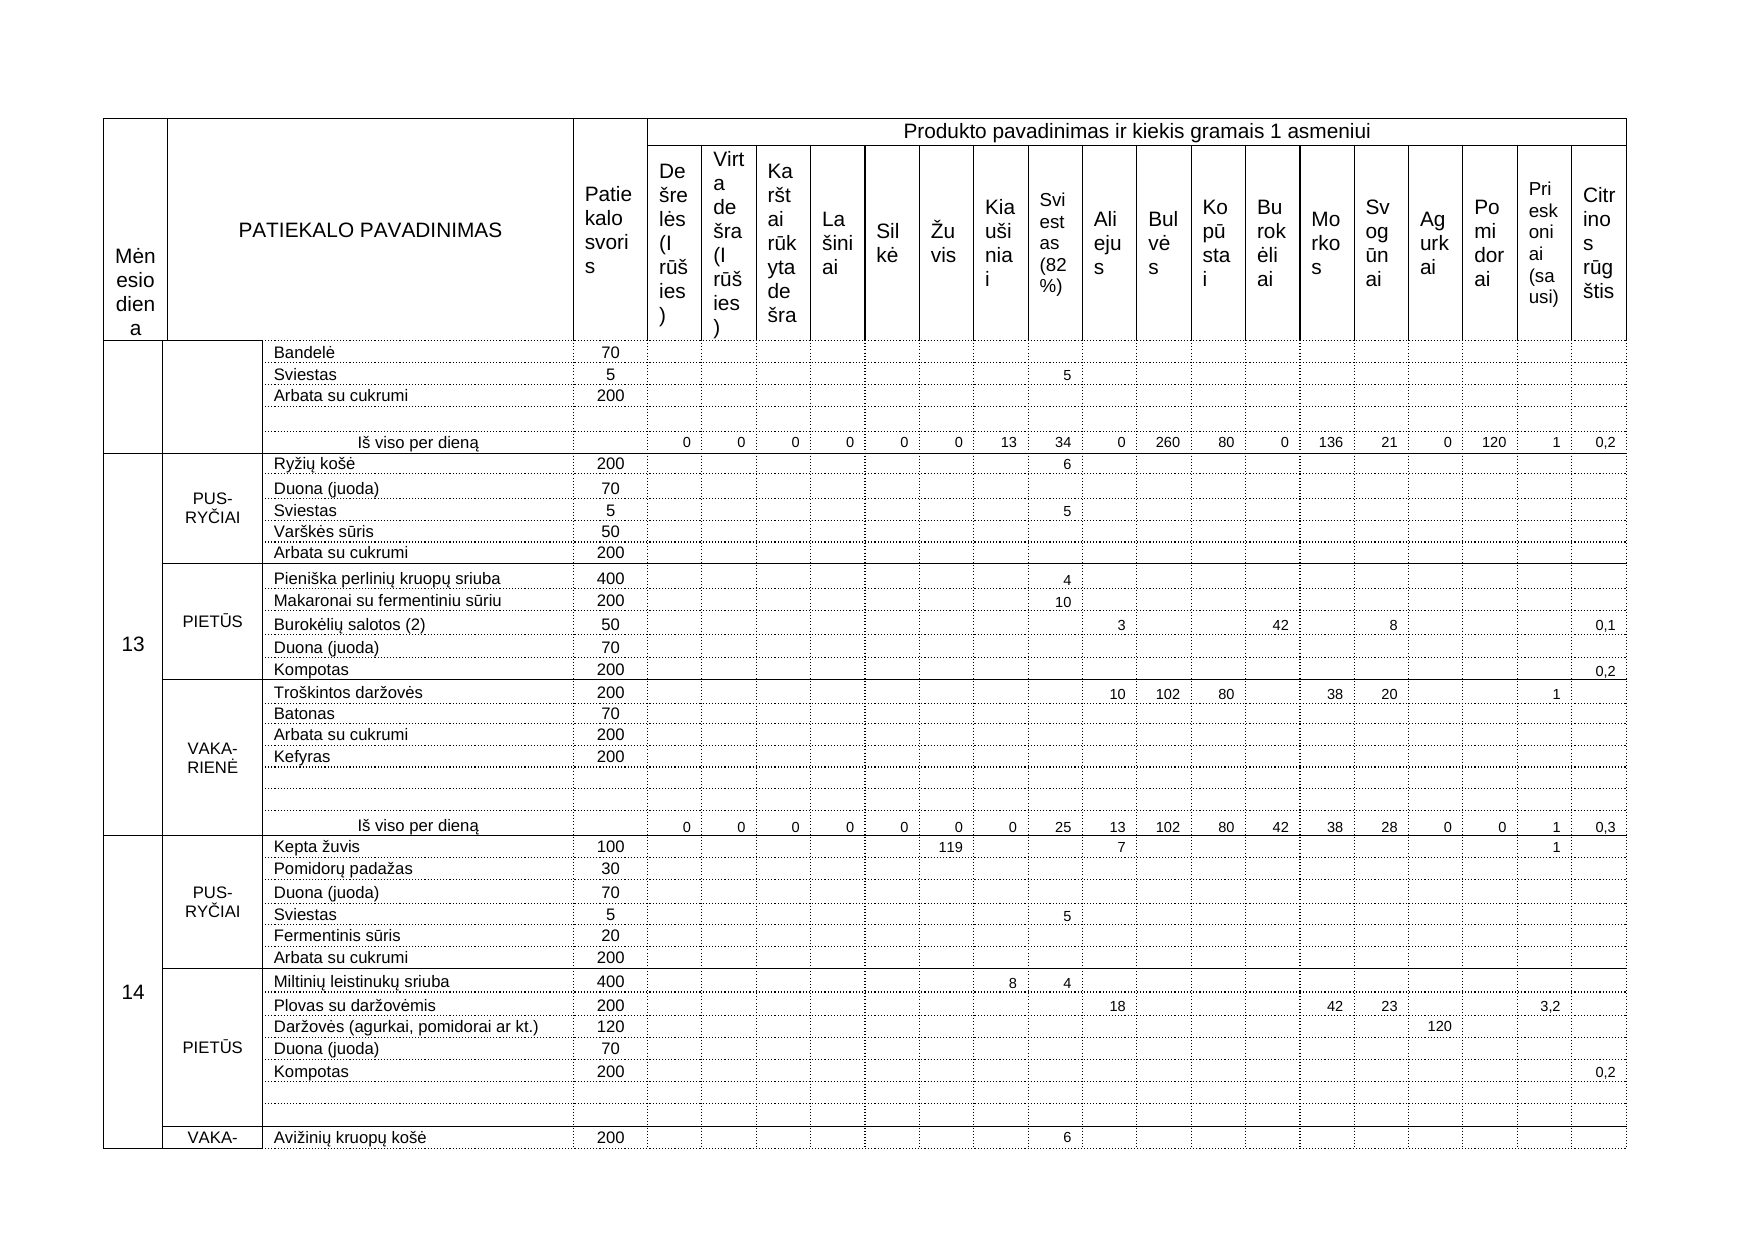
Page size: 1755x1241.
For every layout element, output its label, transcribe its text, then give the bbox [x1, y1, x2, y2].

table_cell [811, 703, 865, 723]
table_cell [1517, 1015, 1572, 1037]
table_cell [1354, 1037, 1408, 1059]
table_cell [1517, 588, 1572, 610]
table_cell [1517, 406, 1572, 431]
table_cell Batonas [263, 703, 573, 723]
table_cell [974, 879, 1028, 902]
table_cell [1191, 723, 1246, 744]
table_cell Žuvis [920, 146, 973, 340]
table_cell [1354, 903, 1408, 924]
table_cell 0 [648, 810, 702, 835]
table_cell [865, 610, 919, 634]
table_cell 28 [1354, 810, 1408, 835]
table_cell [865, 723, 919, 744]
table_cell [756, 946, 811, 968]
table_cell [702, 1103, 756, 1126]
table_cell [865, 1081, 919, 1102]
table_cell [1463, 657, 1517, 679]
table_cell [1300, 541, 1354, 563]
table_header Produkto pavadinimas ir kiekis gramais 1 asmeniui [648, 119, 1626, 145]
table_cell [1409, 634, 1463, 657]
table_cell [974, 836, 1028, 857]
table_cell [1572, 340, 1627, 362]
table_cell 0 [702, 810, 756, 835]
table_cell [648, 766, 702, 788]
table_cell [811, 541, 865, 563]
table_cell [974, 1059, 1028, 1081]
table_cell [648, 610, 702, 634]
table_cell 200 [573, 946, 648, 968]
table_cell 200 [573, 680, 648, 702]
table_cell 1 [1517, 836, 1572, 857]
table_cell [865, 969, 919, 991]
table_cell [648, 520, 702, 541]
table_cell 1 [1517, 680, 1572, 702]
table_cell [1572, 969, 1627, 991]
table_cell [1246, 406, 1300, 431]
table_cell [974, 610, 1028, 634]
table_cell [756, 745, 811, 766]
table_cell [1300, 588, 1354, 610]
table_cell Miltinių leistinukų sriuba [263, 969, 573, 991]
table_cell [702, 991, 756, 1015]
table_cell 5 [1028, 362, 1082, 384]
table_cell [974, 1037, 1028, 1059]
table_cell [702, 879, 756, 902]
table_cell [974, 454, 1028, 473]
table_cell [1191, 454, 1246, 473]
table_cell [1300, 766, 1354, 788]
table_cell [756, 406, 811, 431]
table_cell Sviestas [263, 362, 573, 384]
table_cell [702, 969, 756, 991]
table_cell [756, 969, 811, 991]
table_cell [1463, 588, 1517, 610]
table_cell 70 [573, 879, 648, 902]
table_cell [1354, 924, 1408, 946]
table_cell [1572, 1103, 1627, 1126]
table_cell [1572, 564, 1627, 588]
table_cell [756, 788, 811, 810]
table_cell [1246, 634, 1300, 657]
table_cell [865, 1015, 919, 1037]
table_cell Prieskoniai (sausi) [1518, 146, 1571, 340]
table_cell Silkė [866, 146, 919, 340]
table_cell 70 [573, 634, 648, 657]
table_cell [1028, 541, 1082, 563]
table_cell [1246, 340, 1300, 362]
table_cell [919, 1127, 974, 1148]
table_cell 0 [811, 431, 865, 452]
table_cell [756, 564, 811, 588]
table_cell [1246, 1059, 1300, 1081]
table_cell [1517, 788, 1572, 810]
table_header PATIEKALO PAVADINIMAS [168, 119, 573, 340]
table_cell [1028, 946, 1082, 968]
table_cell [1354, 520, 1408, 541]
table_cell 3,2 [1517, 991, 1572, 1015]
table_cell [648, 362, 702, 384]
table_cell [1191, 1127, 1246, 1148]
table_cell [811, 1103, 865, 1126]
table_cell [919, 473, 974, 498]
table_cell [919, 657, 974, 679]
table_cell [974, 745, 1028, 766]
table_cell [702, 541, 756, 563]
table_cell [1246, 498, 1300, 519]
table_cell [1354, 836, 1408, 857]
table_cell [756, 836, 811, 857]
table_cell [1300, 1037, 1354, 1059]
table_cell [974, 1127, 1028, 1148]
table_cell [1354, 384, 1408, 406]
table_cell [1300, 903, 1354, 924]
table_cell [919, 1103, 974, 1126]
table_cell [1354, 340, 1408, 362]
table_cell [1028, 1059, 1082, 1081]
table_cell [1463, 473, 1517, 498]
table_cell [1409, 588, 1463, 610]
table_cell [974, 924, 1028, 946]
table_cell [1463, 1059, 1517, 1081]
table_cell [811, 857, 865, 879]
table_cell 102 [1137, 680, 1191, 702]
table_cell [702, 498, 756, 519]
table_cell Dešrelės (I rūšies) [648, 146, 701, 340]
table_cell [1191, 903, 1246, 924]
table_cell [1463, 991, 1517, 1015]
table_cell [702, 454, 756, 473]
table_cell [648, 991, 702, 1015]
table_cell 119 [919, 836, 974, 857]
table_cell Duona (juoda) [263, 634, 573, 657]
table_cell [1246, 745, 1300, 766]
table_cell [1300, 657, 1354, 679]
table_cell 0 [756, 431, 811, 452]
table_cell [1409, 610, 1463, 634]
table_cell [919, 703, 974, 723]
table_cell [1028, 857, 1082, 879]
table_cell [1137, 473, 1191, 498]
table_cell [811, 745, 865, 766]
table_cell 200 [573, 745, 648, 766]
table_cell [919, 498, 974, 519]
table_cell [1246, 857, 1300, 879]
table_cell [1463, 384, 1517, 406]
table_cell 0 [919, 810, 974, 835]
table_cell [1409, 924, 1463, 946]
table_cell 13 [974, 431, 1028, 452]
table_cell [1137, 498, 1191, 519]
table_cell Arbata su cukrumi [263, 384, 573, 406]
table_cell [648, 473, 702, 498]
table_cell [1517, 362, 1572, 384]
table_cell [1354, 1127, 1408, 1148]
table_cell [1572, 454, 1627, 473]
table_cell 102 [1137, 810, 1191, 835]
table_cell 0,2 [1572, 657, 1627, 679]
table_cell [1028, 384, 1082, 406]
table_cell [573, 788, 648, 810]
table_cell 5 [573, 362, 648, 384]
table_cell [1083, 384, 1137, 406]
table_cell [1354, 1103, 1408, 1126]
table_cell [756, 857, 811, 879]
table_cell 30 [573, 857, 648, 879]
table_cell [811, 1127, 865, 1148]
table_cell [1246, 836, 1300, 857]
table_cell [1517, 454, 1572, 473]
table_cell [1191, 703, 1246, 723]
table_cell 14 [104, 836, 162, 1148]
table_cell Burokėliai [1246, 146, 1299, 340]
table_cell [811, 454, 865, 473]
table_cell [811, 520, 865, 541]
table_cell [1572, 991, 1627, 1015]
table_cell [1137, 610, 1191, 634]
table_cell [263, 788, 573, 810]
table_cell [756, 879, 811, 902]
table_cell [1517, 520, 1572, 541]
table_cell [756, 498, 811, 519]
table_cell 0 [865, 810, 919, 835]
table_cell [1083, 406, 1137, 431]
table_cell 42 [1246, 810, 1300, 835]
table_cell [1028, 879, 1082, 902]
table_cell [573, 406, 648, 431]
table_cell [865, 541, 919, 563]
table_cell [865, 384, 919, 406]
table_cell [1409, 1081, 1463, 1102]
table_cell 200 [573, 657, 648, 679]
table_cell [1300, 946, 1354, 968]
table_cell [1300, 1081, 1354, 1102]
table_cell 38 [1300, 810, 1354, 835]
table_cell [756, 1103, 811, 1126]
table_cell Sviestas (82 %) [1029, 146, 1082, 340]
table_cell [1572, 1081, 1627, 1102]
table_cell Citrinos rūgštis [1572, 146, 1626, 340]
table_cell [1354, 454, 1408, 473]
table_cell [756, 1127, 811, 1148]
table_cell [1246, 473, 1300, 498]
table_cell [1083, 766, 1137, 788]
table_cell [648, 857, 702, 879]
table_cell [1354, 564, 1408, 588]
table_cell [1083, 1127, 1137, 1148]
table_cell [648, 340, 702, 362]
table_cell [865, 564, 919, 588]
table_cell [1137, 836, 1191, 857]
table_cell 200 [573, 454, 648, 473]
table_cell [1517, 473, 1572, 498]
table_cell 200 [573, 991, 648, 1015]
table_cell Ryžių košė [263, 454, 573, 473]
table_cell [1300, 1059, 1354, 1081]
table_cell [1137, 1037, 1191, 1059]
table_cell 80 [1191, 431, 1246, 452]
table_cell [756, 454, 811, 473]
table_cell [811, 384, 865, 406]
table_cell [1409, 903, 1463, 924]
table_cell [1409, 1103, 1463, 1126]
table_cell [811, 1015, 865, 1037]
table_cell [1083, 657, 1137, 679]
table_cell 260 [1137, 431, 1191, 452]
table_cell Bulvės [1137, 146, 1191, 340]
table_cell [1083, 564, 1137, 588]
table_cell [1300, 879, 1354, 902]
table_cell [974, 406, 1028, 431]
table_cell [811, 924, 865, 946]
table_cell [1463, 680, 1517, 702]
table_cell [811, 1081, 865, 1102]
table_cell 5 [1028, 903, 1082, 924]
table_cell [1083, 703, 1137, 723]
table_cell [1083, 541, 1137, 563]
table_cell [1028, 788, 1082, 810]
table_cell [702, 1059, 756, 1081]
table_cell [1409, 362, 1463, 384]
table_cell [1572, 473, 1627, 498]
table_cell [1409, 473, 1463, 498]
table_cell [1463, 520, 1517, 541]
table_cell [648, 1127, 702, 1148]
table_cell [1191, 541, 1246, 563]
table_cell 120 [1463, 431, 1517, 452]
table_cell [1191, 745, 1246, 766]
table_cell [756, 1037, 811, 1059]
table_cell [919, 788, 974, 810]
table_cell [1137, 788, 1191, 810]
table_cell 0,1 [1572, 610, 1627, 634]
table_cell [1517, 969, 1572, 991]
table_cell [702, 473, 756, 498]
table_cell [1083, 454, 1137, 473]
table_cell [648, 903, 702, 924]
table_cell Burokėlių salotos (2) [263, 610, 573, 634]
table_cell 136 [1300, 431, 1354, 452]
table_cell [1137, 766, 1191, 788]
table_cell [919, 991, 974, 1015]
table_cell [811, 879, 865, 902]
table_cell [1463, 857, 1517, 879]
table_cell [648, 969, 702, 991]
table_cell [1028, 924, 1082, 946]
table_cell [1517, 1127, 1572, 1148]
table_cell [1572, 766, 1627, 788]
table_cell [1191, 1081, 1246, 1102]
table_cell [648, 879, 702, 902]
table_cell [811, 766, 865, 788]
table_cell [1409, 745, 1463, 766]
table_cell [811, 362, 865, 384]
table_cell [1354, 473, 1408, 498]
table_cell [865, 362, 919, 384]
table_cell [1137, 1127, 1191, 1148]
table_cell [1137, 362, 1191, 384]
table_cell [919, 924, 974, 946]
table_cell [974, 680, 1028, 702]
table_cell [1137, 745, 1191, 766]
table_cell [974, 634, 1028, 657]
table_cell [811, 991, 865, 1015]
table_cell [1028, 634, 1082, 657]
table_cell [1517, 610, 1572, 634]
table_cell [1083, 879, 1137, 902]
table_cell [974, 1015, 1028, 1037]
table_cell [1300, 969, 1354, 991]
table_cell [1409, 541, 1463, 563]
table_cell [1246, 541, 1300, 563]
table_cell [1354, 541, 1408, 563]
table_cell 8 [1354, 610, 1408, 634]
table_cell [919, 1015, 974, 1037]
table_cell [263, 1103, 573, 1126]
table_cell [974, 588, 1028, 610]
table_cell Svogūnai [1355, 146, 1408, 340]
table_cell [702, 588, 756, 610]
table_cell [648, 836, 702, 857]
table_cell Kompotas [263, 657, 573, 679]
table_cell [1517, 498, 1572, 519]
table_cell [1028, 473, 1082, 498]
table_cell [1246, 879, 1300, 902]
table_cell [919, 362, 974, 384]
table_cell [1517, 903, 1572, 924]
table_cell [756, 924, 811, 946]
table_cell Pomidorų padažas [263, 857, 573, 879]
table_cell 70 [573, 1037, 648, 1059]
table_cell [1083, 924, 1137, 946]
table_cell [702, 340, 756, 362]
table_cell [1463, 745, 1517, 766]
table_cell [702, 924, 756, 946]
table_cell Aliejus [1083, 146, 1136, 340]
table_cell [1028, 703, 1082, 723]
table_cell [1409, 564, 1463, 588]
table_cell [702, 564, 756, 588]
table_cell [1028, 723, 1082, 744]
table_cell [1572, 362, 1627, 384]
table_cell [1246, 1127, 1300, 1148]
table_cell [919, 610, 974, 634]
table_cell 23 [1354, 991, 1408, 1015]
table_cell [1191, 946, 1246, 968]
table_cell [1409, 406, 1463, 431]
table_cell [1409, 766, 1463, 788]
table_cell [811, 588, 865, 610]
table_cell Kiaušiniai [974, 146, 1028, 340]
table_cell Bandelė [263, 340, 573, 362]
table_cell [1246, 766, 1300, 788]
table_cell [648, 1103, 702, 1126]
table_cell [1572, 857, 1627, 879]
table_cell [1137, 384, 1191, 406]
table_cell [919, 969, 974, 991]
table_cell [1191, 1103, 1246, 1126]
table_cell [1463, 610, 1517, 634]
table_cell [1463, 362, 1517, 384]
table_cell [648, 1037, 702, 1059]
table_cell [104, 341, 162, 452]
table_cell Plovas su daržovėmis [263, 991, 573, 1015]
table_cell [919, 1037, 974, 1059]
table_cell [974, 657, 1028, 679]
table_cell Virta dešra (I rūšies) [702, 146, 756, 340]
table_cell [1463, 340, 1517, 362]
table_cell [1300, 1015, 1354, 1037]
table_cell [974, 1081, 1028, 1102]
table_cell [648, 723, 702, 744]
table_cell [1409, 454, 1463, 473]
table_cell [1517, 1037, 1572, 1059]
table_cell [1354, 788, 1408, 810]
table_cell 0 [648, 431, 702, 452]
table_cell [1409, 946, 1463, 968]
table_cell 25 [1028, 810, 1082, 835]
table_cell 400 [573, 969, 648, 991]
table_cell [919, 406, 974, 431]
table_cell [1246, 680, 1300, 702]
table_cell [1191, 879, 1246, 902]
table_cell [648, 703, 702, 723]
table_cell [1354, 1081, 1408, 1102]
table_cell [1463, 1015, 1517, 1037]
table_cell [865, 634, 919, 657]
table_cell [1137, 520, 1191, 541]
table_cell 200 [573, 588, 648, 610]
table_cell [1083, 745, 1137, 766]
table_cell 80 [1191, 810, 1246, 835]
table_cell [1191, 498, 1246, 519]
table_cell [919, 564, 974, 588]
table_cell [919, 454, 974, 473]
table_cell 70 [573, 473, 648, 498]
table_cell 42 [1300, 991, 1354, 1015]
table_cell 7 [1083, 836, 1137, 857]
table_cell [1028, 1081, 1082, 1102]
table_cell [1300, 836, 1354, 857]
table_cell [1354, 657, 1408, 679]
table_cell [1300, 788, 1354, 810]
table_cell 42 [1246, 610, 1300, 634]
table_cell Agurkai [1409, 146, 1462, 340]
table_cell [974, 946, 1028, 968]
table_cell [1083, 340, 1137, 362]
table_cell [865, 946, 919, 968]
table_cell [1409, 1037, 1463, 1059]
table_cell [811, 903, 865, 924]
table_cell Arbata su cukrumi [263, 946, 573, 968]
table_cell [1028, 520, 1082, 541]
table_cell 0 [1246, 431, 1300, 452]
table_cell [648, 1015, 702, 1037]
table_cell [1300, 610, 1354, 634]
table_cell [919, 766, 974, 788]
table_cell [756, 1015, 811, 1037]
table_cell 0 [974, 810, 1028, 835]
table_cell [1137, 946, 1191, 968]
table_cell [1191, 657, 1246, 679]
table_cell [1517, 541, 1572, 563]
table_cell [756, 384, 811, 406]
table_cell [1354, 634, 1408, 657]
table_cell Avižinių kruopų košė [263, 1127, 573, 1148]
table_cell [1246, 588, 1300, 610]
table_cell [1246, 723, 1300, 744]
table_cell [1028, 406, 1082, 431]
table_cell Iš viso per dieną [263, 810, 573, 835]
table_cell [1517, 924, 1572, 946]
table_cell [974, 498, 1028, 519]
table_cell [865, 903, 919, 924]
table_cell [865, 879, 919, 902]
table_cell [811, 564, 865, 588]
table_cell [702, 788, 756, 810]
table_cell 8 [974, 969, 1028, 991]
table_cell [811, 340, 865, 362]
table_cell [919, 745, 974, 766]
table_cell [1191, 969, 1246, 991]
table_cell [811, 723, 865, 744]
table_cell [811, 634, 865, 657]
table_cell Pieniška perlinių kruopų sriuba [263, 564, 573, 588]
table_cell [1300, 1103, 1354, 1126]
table_cell [1083, 946, 1137, 968]
table_cell [1409, 1059, 1463, 1081]
table_cell [1463, 903, 1517, 924]
table_cell [702, 766, 756, 788]
table_cell [974, 788, 1028, 810]
table_cell [1572, 498, 1627, 519]
table_cell 70 [573, 703, 648, 723]
table_cell [919, 1059, 974, 1081]
table_cell [756, 991, 811, 1015]
table_cell [919, 634, 974, 657]
table_cell 5 [573, 903, 648, 924]
table_cell 80 [1191, 680, 1246, 702]
table_cell [1409, 384, 1463, 406]
table_cell [1083, 520, 1137, 541]
table_cell Duona (juoda) [263, 1037, 573, 1059]
table_cell 4 [1028, 969, 1082, 991]
table_cell [1409, 498, 1463, 519]
table_cell [1463, 879, 1517, 902]
table_cell [865, 520, 919, 541]
table_cell 21 [1354, 431, 1408, 452]
table_cell [974, 991, 1028, 1015]
table_cell [1463, 836, 1517, 857]
table_cell [1191, 766, 1246, 788]
table_cell [1246, 991, 1300, 1015]
table_cell [1246, 454, 1300, 473]
table_cell [1517, 1059, 1572, 1081]
table_cell [919, 946, 974, 968]
table_cell [865, 1037, 919, 1059]
table_cell Daržovės (agurkai, pomidorai ar kt.) [263, 1015, 573, 1037]
table_cell [648, 946, 702, 968]
table_cell [756, 340, 811, 362]
table_cell [1572, 946, 1627, 968]
table_cell 0 [865, 431, 919, 452]
table_header Patiekalo svoris [574, 119, 647, 340]
table_cell 200 [573, 1127, 648, 1148]
table_header Mėnesio diena [104, 119, 167, 340]
table_cell [1191, 473, 1246, 498]
table_cell [1083, 788, 1137, 810]
table_cell [702, 903, 756, 924]
table_cell [1300, 520, 1354, 541]
table_cell [756, 520, 811, 541]
table_cell [919, 723, 974, 744]
table_cell [1137, 340, 1191, 362]
table_cell [1354, 857, 1408, 879]
table_cell [1191, 1037, 1246, 1059]
table_cell Duona (juoda) [263, 879, 573, 902]
table_cell [1463, 498, 1517, 519]
table_cell [1300, 703, 1354, 723]
table_cell [1083, 723, 1137, 744]
table_cell [1083, 1081, 1137, 1102]
table_cell [1137, 924, 1191, 946]
table_cell [1517, 766, 1572, 788]
table_cell [1191, 362, 1246, 384]
table_cell [1517, 384, 1572, 406]
table_cell [702, 946, 756, 968]
table_cell [1083, 903, 1137, 924]
table_cell [163, 341, 262, 452]
table_cell [648, 1081, 702, 1102]
table_cell [702, 362, 756, 384]
table_cell [1300, 454, 1354, 473]
table_cell [1300, 564, 1354, 588]
table_cell Arbata su cukrumi [263, 723, 573, 744]
table_cell [1083, 1015, 1137, 1037]
table_cell [1083, 473, 1137, 498]
table_cell [756, 541, 811, 563]
table_cell [1246, 384, 1300, 406]
table_cell [756, 903, 811, 924]
table_cell [865, 473, 919, 498]
table_cell PUS- RYČIAI [163, 454, 262, 563]
table_cell 0 [919, 431, 974, 452]
table_cell [811, 657, 865, 679]
table_cell 10 [1083, 680, 1137, 702]
table_cell 13 [1083, 810, 1137, 835]
table_cell Fermentinis sūris [263, 924, 573, 946]
table_cell [974, 703, 1028, 723]
table_cell [648, 384, 702, 406]
table_cell [974, 857, 1028, 879]
table_cell [1572, 634, 1627, 657]
table_cell [865, 588, 919, 610]
table_cell [1572, 541, 1627, 563]
table_cell [1137, 657, 1191, 679]
table_cell [1083, 362, 1137, 384]
table_cell [648, 406, 702, 431]
table_cell [1246, 1081, 1300, 1102]
table_cell [1572, 703, 1627, 723]
table_cell [1137, 857, 1191, 879]
table_cell [1191, 634, 1246, 657]
table_cell 120 [1409, 1015, 1463, 1037]
table_cell [974, 520, 1028, 541]
table_cell [1354, 406, 1408, 431]
table_cell 38 [1300, 680, 1354, 702]
table_cell Kopūstai [1192, 146, 1245, 340]
table_cell [865, 498, 919, 519]
table_cell [573, 766, 648, 788]
table_cell [811, 969, 865, 991]
table_cell PUS- RYČIAI [163, 836, 262, 968]
table_cell [865, 836, 919, 857]
table_cell [648, 745, 702, 766]
table_cell [702, 1081, 756, 1102]
table_cell [648, 541, 702, 563]
table_cell [1137, 1081, 1191, 1102]
table_cell [1354, 766, 1408, 788]
table_cell [1463, 1081, 1517, 1102]
table_cell [1137, 723, 1191, 744]
table_cell [919, 680, 974, 702]
table_cell 100 [573, 836, 648, 857]
table_cell [1354, 588, 1408, 610]
table_cell [1191, 340, 1246, 362]
table_cell [811, 406, 865, 431]
table_cell [573, 1103, 648, 1126]
table_cell [1517, 634, 1572, 657]
table_cell [1354, 703, 1408, 723]
table_cell [1572, 406, 1627, 431]
table_cell [756, 1059, 811, 1081]
table_cell [756, 766, 811, 788]
table_cell [1191, 406, 1246, 431]
table_cell [811, 1059, 865, 1081]
table_cell 120 [573, 1015, 648, 1037]
table_cell [1028, 610, 1082, 634]
table_cell [1246, 946, 1300, 968]
table_cell 1 [1517, 431, 1572, 452]
table_cell [1463, 564, 1517, 588]
table_cell Pomidorai [1463, 146, 1517, 340]
table_cell [1572, 588, 1627, 610]
table_cell [1463, 1127, 1517, 1148]
table_cell [1517, 946, 1572, 968]
table_cell 3 [1083, 610, 1137, 634]
table_cell [1517, 657, 1572, 679]
table_cell [919, 541, 974, 563]
table_cell 20 [1354, 680, 1408, 702]
table_cell [1354, 879, 1408, 902]
table_cell [919, 1081, 974, 1102]
table_cell [648, 788, 702, 810]
table_cell [1463, 1103, 1517, 1126]
table_cell [811, 836, 865, 857]
table_cell [1191, 384, 1246, 406]
table_cell [919, 879, 974, 902]
table_cell [1246, 564, 1300, 588]
table_cell [865, 703, 919, 723]
table_cell Makaronai su fermentiniu sūriu [263, 588, 573, 610]
table_cell 70 [573, 340, 648, 362]
table_cell [1246, 1103, 1300, 1126]
table_cell [1300, 406, 1354, 431]
table_cell [1354, 1059, 1408, 1081]
table_cell [1572, 924, 1627, 946]
table_cell [974, 903, 1028, 924]
table_cell Karštai rūkyta dešra [757, 146, 810, 340]
table_cell [1572, 836, 1627, 857]
table_cell [756, 588, 811, 610]
table_cell [702, 520, 756, 541]
table_cell [648, 498, 702, 519]
table_cell [1137, 541, 1191, 563]
table_cell Kefyras [263, 745, 573, 766]
table_cell [1083, 588, 1137, 610]
table_cell [702, 1037, 756, 1059]
table_cell [648, 588, 702, 610]
table_cell [1028, 991, 1082, 1015]
table_cell [702, 634, 756, 657]
table_cell [1083, 1059, 1137, 1081]
table_cell [1409, 1127, 1463, 1148]
table_cell 4 [1028, 564, 1082, 588]
table_cell 5 [1028, 498, 1082, 519]
table_cell [919, 384, 974, 406]
table_cell 0 [702, 431, 756, 452]
table_cell [1191, 610, 1246, 634]
table_cell [1572, 1127, 1627, 1148]
table_cell [648, 1059, 702, 1081]
table_cell [1463, 541, 1517, 563]
table_cell [648, 657, 702, 679]
table_cell Troškintos daržovės [263, 680, 573, 702]
table_cell [702, 610, 756, 634]
table_cell [1463, 766, 1517, 788]
table_cell [1409, 703, 1463, 723]
table_cell Kompotas [263, 1059, 573, 1081]
table_cell 400 [573, 564, 648, 588]
table_cell [1137, 703, 1191, 723]
table_cell [1137, 991, 1191, 1015]
table_cell [1300, 340, 1354, 362]
table_cell [1246, 969, 1300, 991]
table_cell [811, 1037, 865, 1059]
table_cell [974, 384, 1028, 406]
table_cell 0 [756, 810, 811, 835]
table_cell 200 [573, 1059, 648, 1081]
table_cell [1083, 857, 1137, 879]
table_cell [1191, 924, 1246, 946]
table_cell [1028, 340, 1082, 362]
table_cell [702, 723, 756, 744]
table_cell [1246, 520, 1300, 541]
table_cell [573, 810, 648, 835]
table_cell [919, 903, 974, 924]
table_cell [573, 1081, 648, 1102]
table_cell [974, 564, 1028, 588]
table_cell [756, 610, 811, 634]
table_cell [1354, 946, 1408, 968]
table_cell [1191, 836, 1246, 857]
table_cell 6 [1028, 1127, 1082, 1148]
table_cell [1246, 362, 1300, 384]
table_cell [702, 703, 756, 723]
table_cell [1300, 723, 1354, 744]
table_cell [1300, 634, 1354, 657]
table_cell [1083, 969, 1137, 991]
table_cell [1028, 680, 1082, 702]
table_cell [1572, 680, 1627, 702]
table_cell [1409, 520, 1463, 541]
table_cell [1517, 879, 1572, 902]
table_cell [756, 634, 811, 657]
table_cell [865, 857, 919, 879]
table_cell [974, 723, 1028, 744]
table_cell [1409, 857, 1463, 879]
table_cell [1354, 723, 1408, 744]
table_cell [1246, 1037, 1300, 1059]
table_cell [1137, 406, 1191, 431]
table_cell Sviestas [263, 903, 573, 924]
table_cell [1354, 498, 1408, 519]
table_cell [1028, 657, 1082, 679]
table_cell [1354, 745, 1408, 766]
table_cell [756, 703, 811, 723]
table_cell [811, 680, 865, 702]
table_cell [1463, 406, 1517, 431]
table_cell [1572, 745, 1627, 766]
table_cell [702, 857, 756, 879]
table_cell [756, 362, 811, 384]
table_cell [1463, 454, 1517, 473]
table_cell VAKA- RIENĖ [163, 680, 262, 835]
table_cell [263, 1081, 573, 1102]
table_cell 200 [573, 541, 648, 563]
table_cell [1517, 703, 1572, 723]
table_cell [263, 406, 573, 431]
table_cell [648, 564, 702, 588]
table_cell [865, 1103, 919, 1126]
table_cell [865, 788, 919, 810]
table_cell [1300, 924, 1354, 946]
table_cell [811, 610, 865, 634]
table_cell [1354, 969, 1408, 991]
table_cell 0 [811, 810, 865, 835]
table_cell 0 [1409, 431, 1463, 452]
table_cell [1300, 1127, 1354, 1148]
table_cell [1246, 788, 1300, 810]
table_cell [1572, 723, 1627, 744]
table_cell [573, 431, 648, 452]
table_cell [865, 766, 919, 788]
table_cell [1028, 1015, 1082, 1037]
table_cell 1 [1517, 810, 1572, 835]
table_cell [1572, 1015, 1627, 1037]
table_cell [702, 406, 756, 431]
table_cell [919, 340, 974, 362]
table_cell [1572, 520, 1627, 541]
table_cell [974, 362, 1028, 384]
table_cell 0,3 [1572, 810, 1627, 835]
table_cell [1572, 903, 1627, 924]
table_cell [1083, 498, 1137, 519]
table_cell PIETŪS [163, 969, 262, 1126]
table_cell [1028, 1037, 1082, 1059]
table_cell [1300, 745, 1354, 766]
table_cell Lašiniai [811, 146, 864, 340]
table_cell [1028, 836, 1082, 857]
table_cell [1463, 723, 1517, 744]
table_cell [974, 340, 1028, 362]
table_cell [1409, 723, 1463, 744]
table_cell 200 [573, 723, 648, 744]
table_cell [1191, 1059, 1246, 1081]
table_cell [1083, 1103, 1137, 1126]
table_cell [1246, 903, 1300, 924]
table_cell 0,2 [1572, 1059, 1627, 1081]
table_cell [1137, 1059, 1191, 1081]
table_cell 200 [573, 384, 648, 406]
table_cell [1028, 766, 1082, 788]
table_cell [1246, 924, 1300, 946]
table_cell [1463, 703, 1517, 723]
table_cell 20 [573, 924, 648, 946]
table_cell Varškės sūris [263, 520, 573, 541]
table_cell [648, 634, 702, 657]
table_cell 5 [573, 498, 648, 519]
table_cell [1572, 384, 1627, 406]
table_cell [1517, 745, 1572, 766]
table_cell 0 [1463, 810, 1517, 835]
table_cell [865, 340, 919, 362]
table_cell [1137, 903, 1191, 924]
table_cell [1300, 498, 1354, 519]
table_cell [919, 588, 974, 610]
table_cell [865, 924, 919, 946]
table_cell VAKA- [163, 1127, 262, 1148]
table_cell [1517, 1081, 1572, 1102]
table_cell [1137, 634, 1191, 657]
table_cell 0,2 [1572, 431, 1627, 452]
table_cell [1409, 836, 1463, 857]
table_cell [1246, 703, 1300, 723]
table_cell PIETŪS [163, 564, 262, 679]
table_cell 10 [1028, 588, 1082, 610]
table_cell [1409, 657, 1463, 679]
table_cell [1354, 362, 1408, 384]
table_cell [974, 473, 1028, 498]
table_cell [1517, 340, 1572, 362]
table_cell 34 [1028, 431, 1082, 452]
table_cell [1463, 1037, 1517, 1059]
table_cell [919, 857, 974, 879]
table_cell [1409, 879, 1463, 902]
table_cell [702, 1015, 756, 1037]
table_cell [756, 657, 811, 679]
table_cell [1083, 634, 1137, 657]
table_cell [1463, 946, 1517, 968]
table_cell [756, 680, 811, 702]
table_cell [1517, 564, 1572, 588]
table_cell Morkos [1301, 146, 1354, 340]
table_cell [865, 680, 919, 702]
table_cell Sviestas [263, 498, 573, 519]
table_cell 6 [1028, 454, 1082, 473]
table_cell [1137, 1015, 1191, 1037]
table_cell [919, 520, 974, 541]
table_cell [974, 1103, 1028, 1126]
table_cell [865, 1059, 919, 1081]
table_cell [811, 788, 865, 810]
table_cell [1137, 564, 1191, 588]
table_cell [865, 1127, 919, 1148]
table_cell [1246, 1015, 1300, 1037]
table_cell [1409, 788, 1463, 810]
table_cell [865, 745, 919, 766]
table_cell [865, 454, 919, 473]
table_cell [1517, 723, 1572, 744]
table_cell [865, 991, 919, 1015]
table_cell [1409, 991, 1463, 1015]
table_cell [648, 924, 702, 946]
table_cell [811, 498, 865, 519]
table_cell [756, 1081, 811, 1102]
table_cell 18 [1083, 991, 1137, 1015]
table_cell Kepta žuvis [263, 836, 573, 857]
table_cell [648, 454, 702, 473]
table_cell 50 [573, 520, 648, 541]
table_cell [1191, 564, 1246, 588]
table_cell [1517, 857, 1572, 879]
table_cell [1191, 991, 1246, 1015]
table_cell [1191, 1015, 1246, 1037]
table_cell [865, 406, 919, 431]
table_cell Arbata su cukrumi [263, 541, 573, 563]
table_cell [756, 723, 811, 744]
table_cell [865, 657, 919, 679]
table_cell [1572, 788, 1627, 810]
table_cell [974, 541, 1028, 563]
table_cell [702, 657, 756, 679]
table_cell [702, 836, 756, 857]
table_cell Duona (juoda) [263, 473, 573, 498]
table_cell [1409, 340, 1463, 362]
table_cell [1028, 1103, 1082, 1126]
table_cell [811, 946, 865, 968]
table_cell [974, 766, 1028, 788]
table_cell [1409, 680, 1463, 702]
table_cell [1409, 969, 1463, 991]
table_cell [1463, 969, 1517, 991]
table_cell [1191, 588, 1246, 610]
table_cell [1191, 788, 1246, 810]
table_cell [1572, 1037, 1627, 1059]
table_cell [1354, 1015, 1408, 1037]
table_cell [1300, 384, 1354, 406]
table_cell 50 [573, 610, 648, 634]
table_cell [1137, 879, 1191, 902]
table_cell [1572, 879, 1627, 902]
table_cell [1083, 1037, 1137, 1059]
table_cell [648, 680, 702, 702]
table_cell [1137, 588, 1191, 610]
table_cell 13 [104, 454, 162, 835]
table_cell [1463, 788, 1517, 810]
table_cell 0 [1083, 431, 1137, 452]
table_cell [1463, 634, 1517, 657]
table_cell [1137, 1103, 1191, 1126]
table_cell [1517, 1103, 1572, 1126]
table_cell [1137, 969, 1191, 991]
table_cell [811, 473, 865, 498]
table_cell [1246, 657, 1300, 679]
table_cell [263, 766, 573, 788]
table_cell [1028, 745, 1082, 766]
table_cell [756, 473, 811, 498]
table_cell 0 [1409, 810, 1463, 835]
table_cell Iš viso per dieną [263, 431, 573, 452]
table_cell [1463, 924, 1517, 946]
table_cell [1300, 857, 1354, 879]
table_cell [1300, 362, 1354, 384]
table_cell [702, 1127, 756, 1148]
table_cell [1300, 473, 1354, 498]
table_cell [1137, 454, 1191, 473]
table_cell [702, 745, 756, 766]
table_cell [1191, 857, 1246, 879]
table_cell [1191, 520, 1246, 541]
table_cell [702, 680, 756, 702]
table_cell [702, 384, 756, 406]
